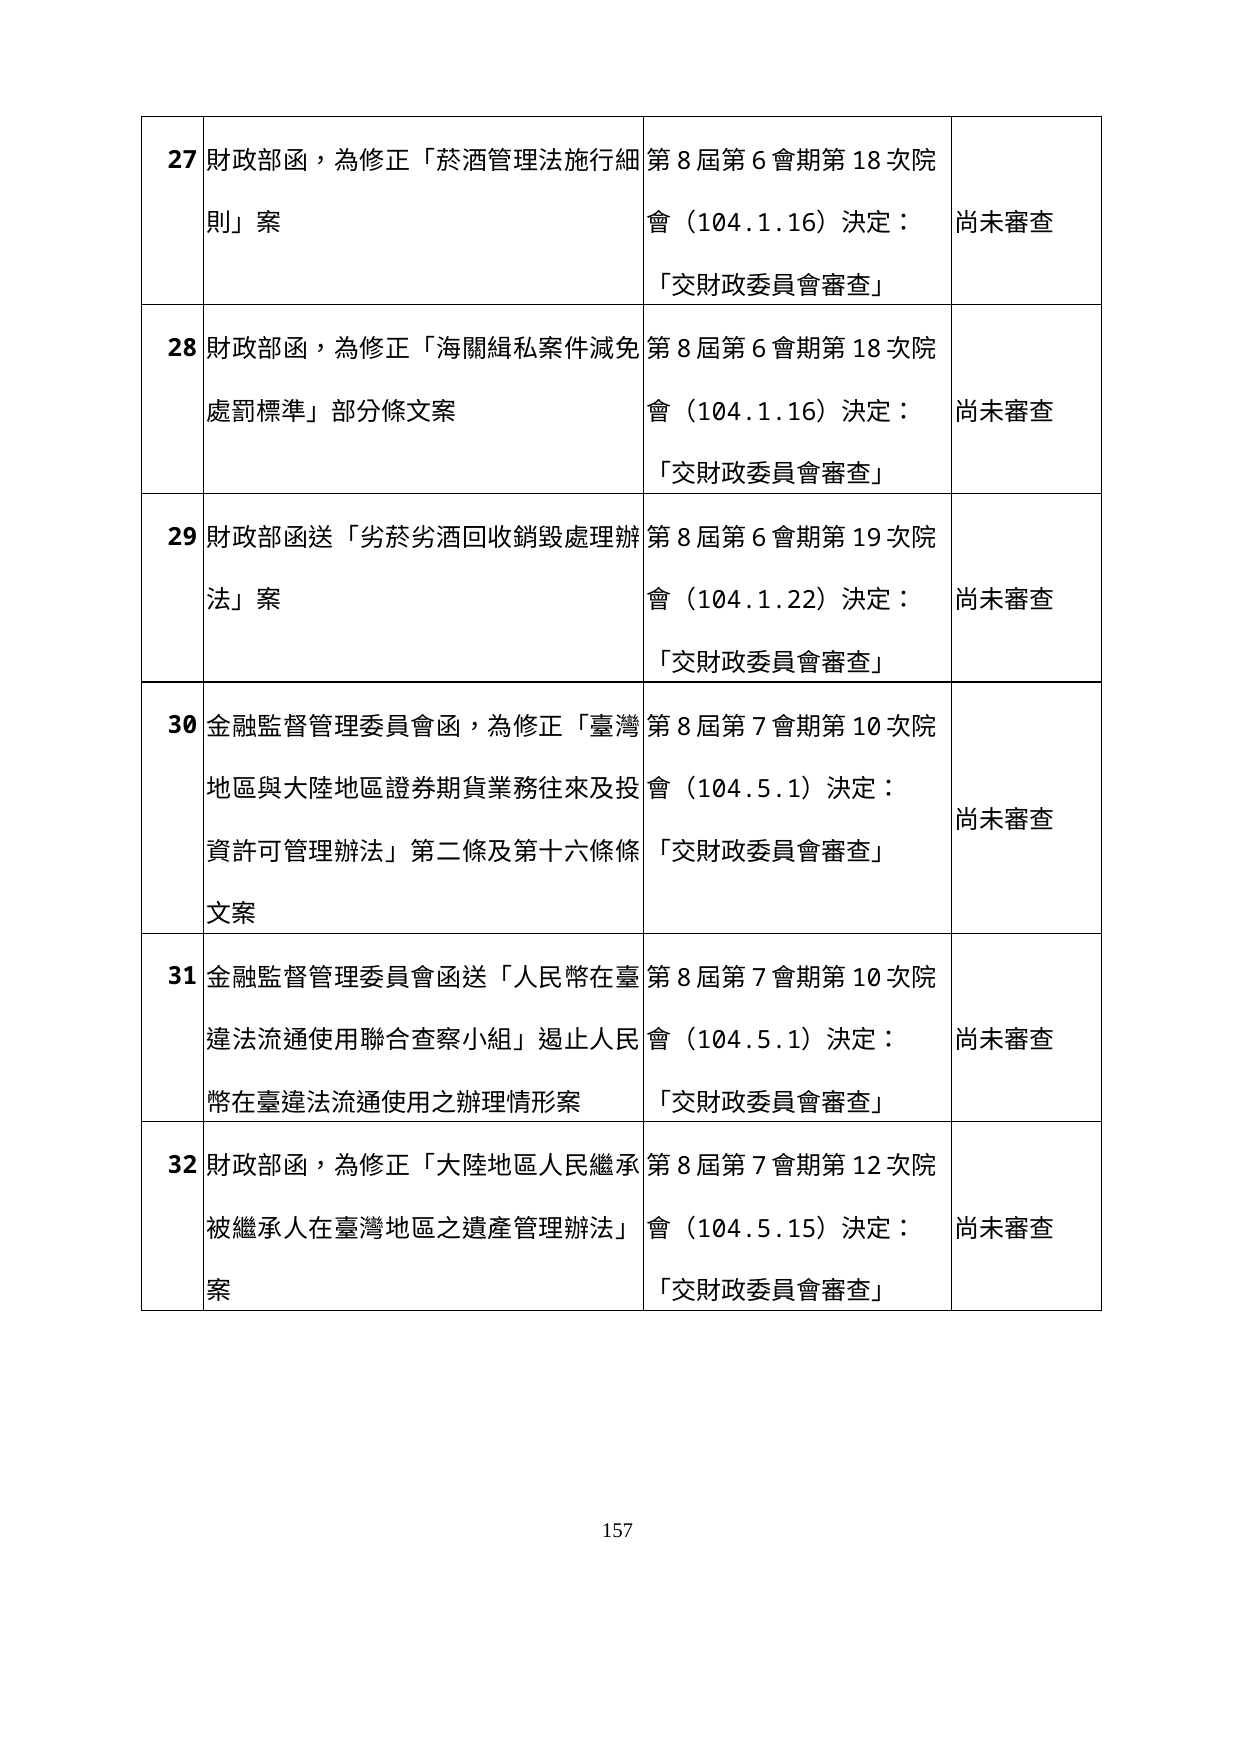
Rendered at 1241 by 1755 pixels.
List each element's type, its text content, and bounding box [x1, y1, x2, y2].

table_cell [142, 494, 203, 681]
table_cell 尚未審查 [952, 305, 1101, 493]
table_cell 金融監督管理委員會函送「人民幣在臺違法流通使用聯合查察小組」遏止人民幣在臺違法流通使用之辦理情形案 [204, 934, 643, 1121]
table_cell [142, 305, 203, 493]
table_cell 財政部函，為修正「菸酒管理法施行細則」案 [204, 117, 643, 304]
table_cell 金融監督管理委員會函，為修正「臺灣地區與大陸地區證券期貨業務往來及投資許可管理辦法」第二條及第十六條條文案 [204, 683, 643, 932]
table_cell 尚未審查 [952, 1122, 1101, 1309]
table_cell 財政部函，為修正「大陸地區人民繼承被繼承人在臺灣地區之遺產管理辦法」案 [204, 1122, 643, 1309]
table_cell [142, 1122, 203, 1309]
table_cell 尚未審查 [952, 683, 1101, 932]
table_cell 第8屆第7會期第10次院會（104.5.1）決定：「交財政委員會審查」 [644, 934, 951, 1121]
table_cell 尚未審查 [952, 117, 1101, 304]
table_cell 尚未審查 [952, 494, 1101, 681]
table_cell 第8屆第6會期第18次院會（104.1.16）決定：「交財政委員會審查」 [644, 117, 951, 304]
table_cell 第8屆第7會期第12次院會（104.5.15）決定：「交財政委員會審查」 [644, 1122, 951, 1309]
table_cell 財政部函送「劣菸劣酒回收銷毀處理辦法」案 [204, 494, 643, 681]
table_cell [142, 117, 203, 304]
table_cell 第8屆第7會期第10次院會（104.5.1）決定：「交財政委員會審查」 [644, 683, 951, 932]
table_cell 第8屆第6會期第18次院會（104.1.16）決定：「交財政委員會審查」 [644, 305, 951, 493]
table_cell 尚未審查 [952, 934, 1101, 1121]
table_cell [142, 683, 203, 932]
table_cell 財政部函，為修正「海關緝私案件減免處罰標準」部分條文案 [204, 305, 643, 493]
table_cell 第8屆第6會期第19次院會（104.1.22）決定：「交財政委員會審查」 [644, 494, 951, 681]
table_cell [142, 934, 203, 1121]
